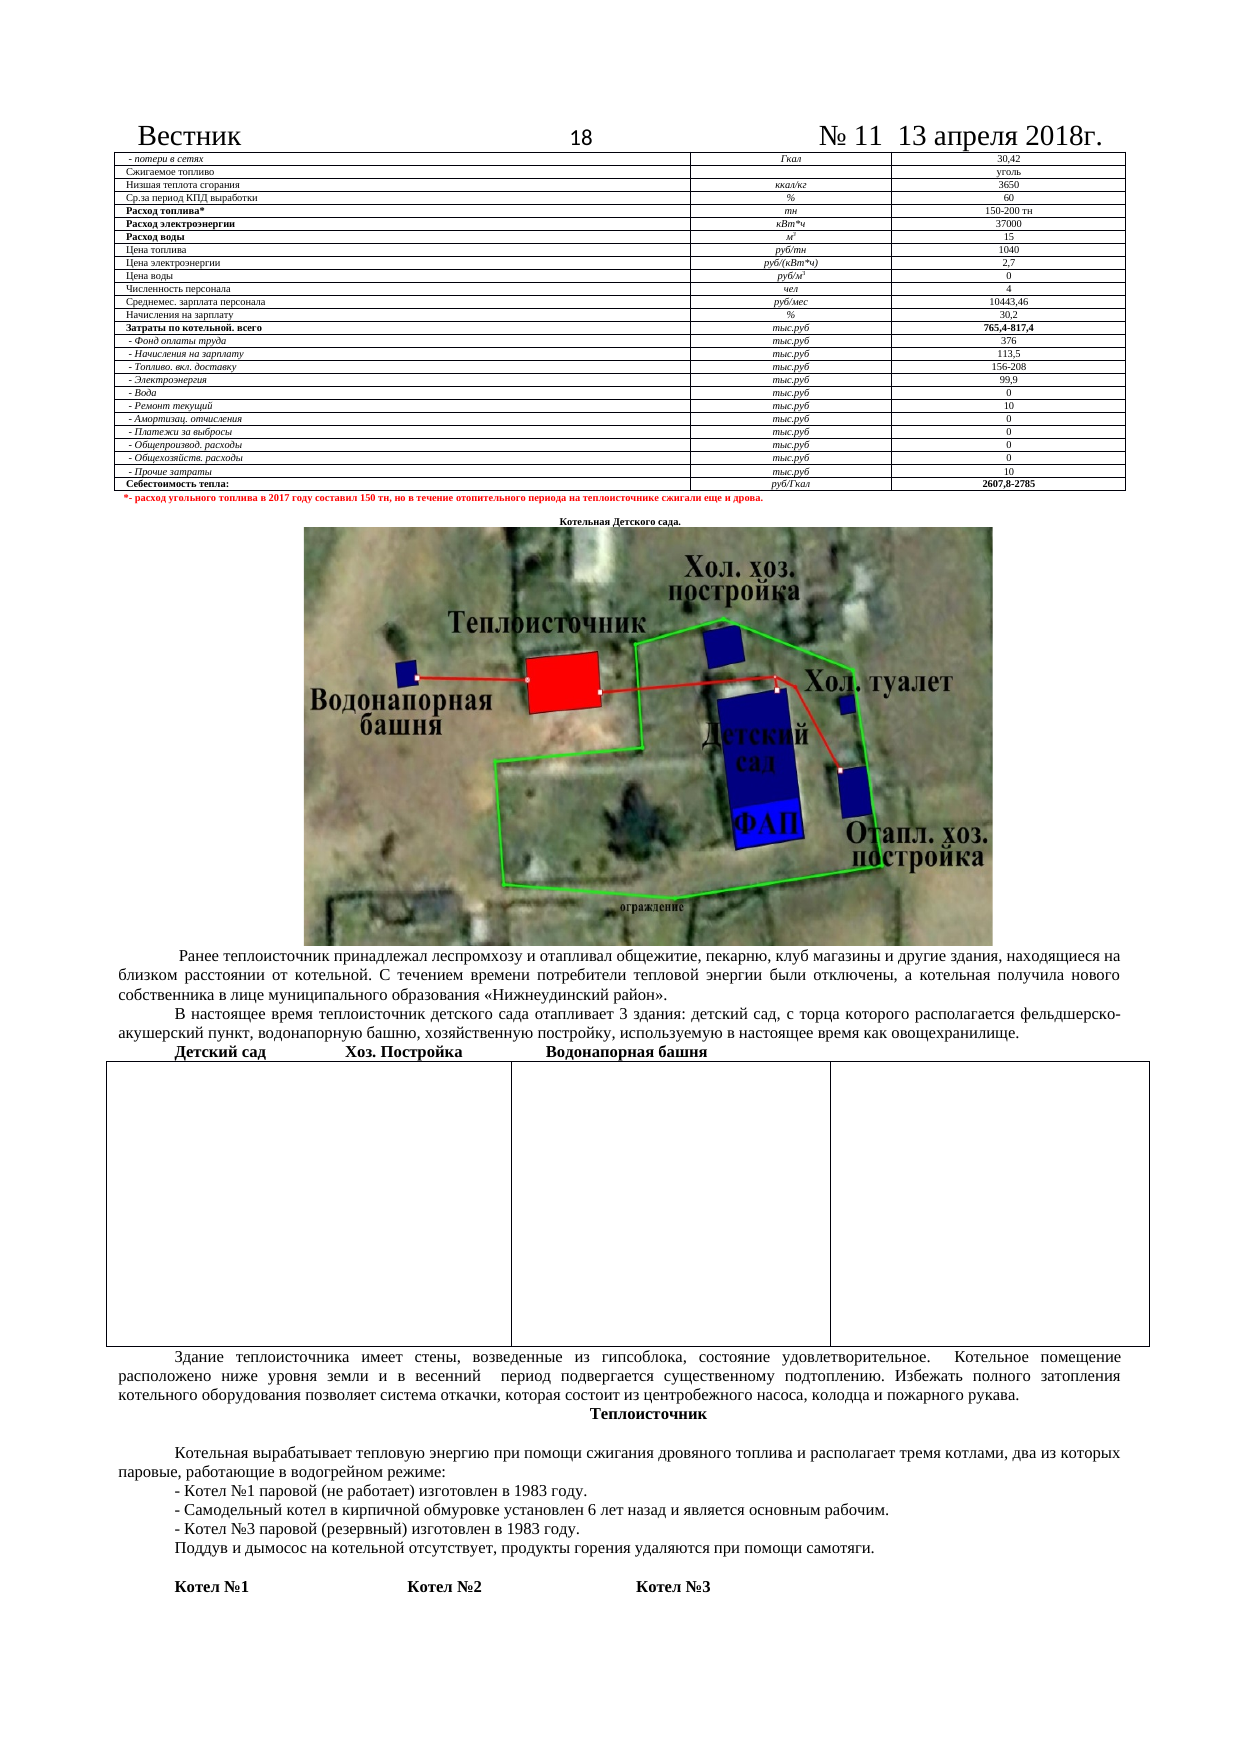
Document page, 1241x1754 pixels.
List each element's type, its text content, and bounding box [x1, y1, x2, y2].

text - Самодельный котел в кирпичной обмуровке установлен 6 лет назад и является основным рабочим. [118, 1500, 1122, 1519]
table_cell чел [691, 283, 891, 295]
table_cell % [691, 309, 891, 321]
table_cell 0 [892, 426, 1125, 438]
table_cell Затраты по котельной. всего [115, 322, 690, 334]
picture [303, 527, 993, 946]
table_cell 1040 [892, 244, 1125, 256]
table_cell 2,7 [892, 257, 1125, 269]
text *- расход угольного топлива в 2017 году составил 150 тн, но в течение отопительного периода на теплоисточнике сжигали еще и дрова. [118, 491, 1122, 503]
table_cell Цена электроэнергии [115, 257, 690, 269]
text Здание теплоисточника имеет стены, возведенные из гипсоблока, состояние удовлетворительное. Котельное помещение расположено ниже уровня земли и в весенний период подвергается существенному подтоплению. Избежать полного затопления котельного оборудования позволяет система откачки, которая состоит из центробежного насоса, колодца и пожарного рукава. [118, 1347, 1122, 1404]
table_cell Низшая теплота сгорания [115, 179, 690, 191]
table_cell тыс.руб [691, 387, 891, 399]
table_cell тыс.руб [691, 335, 891, 347]
table_cell Расход топлива* [115, 205, 690, 217]
table_cell 376 [892, 335, 1125, 347]
table_cell тыс.руб [691, 465, 891, 477]
table_cell [691, 166, 891, 178]
table_cell Себестоимость тепла: [115, 478, 690, 490]
table_cell 0 [892, 452, 1125, 464]
table_cell тыс.руб [691, 400, 891, 412]
table_cell 10443,46 [892, 296, 1125, 308]
table_cell Гкал [691, 153, 891, 165]
table_cell тыс.руб [691, 348, 891, 360]
table_cell 10 [892, 465, 1125, 477]
table_cell руб/тн [691, 244, 891, 256]
table_cell 99,9 [892, 374, 1125, 386]
table_cell тн [691, 205, 891, 217]
table_cell 765,4-817,4 [892, 322, 1125, 334]
table_cell 156-208 [892, 361, 1125, 373]
text - Котел №1 паровой (не работает) изготовлен в 1983 году. [118, 1481, 1122, 1500]
table_cell 0 [892, 413, 1125, 425]
table_cell тыс.руб [691, 374, 891, 386]
text Котельная вырабатывает тепловую энергию при помощи сжигания дровяного топлива и располагает тремя котлами, два из которых паровые, работающие в водогрейном режиме: [118, 1442, 1122, 1481]
table_cell - Ремонт текущий [115, 400, 690, 412]
table_cell 2607,8-2785 [892, 478, 1125, 490]
table_cell % [691, 192, 891, 204]
table_cell - Топливо. вкл. доставку [115, 361, 690, 373]
text Детский сад Хоз. Постройка Водонапорная башня [118, 1042, 1122, 1061]
table_cell тыс.руб [691, 426, 891, 438]
table_header [107, 1423, 636, 1442]
table_cell тыс.руб [691, 413, 891, 425]
table_cell Начисления на зарплату [115, 309, 690, 321]
table_cell Цена топлива [115, 244, 690, 256]
table_cell тыс.руб [691, 452, 891, 464]
table_cell 4 [892, 283, 1125, 295]
table_cell - Платежи за выбросы [115, 426, 690, 438]
text В настоящее время теплоисточник детского сада отапливает 3 здания: детский сад, с торца которого располагается фельдшерско-акушерский пункт, водонапорную башню, хозяйственную постройку, используемую в настоящее время как овощехранилище. [118, 1003, 1122, 1042]
table_cell тыс.руб [691, 361, 891, 373]
table_cell - Общехозяйств. расходы [115, 452, 690, 464]
table_cell Ср.за период КПД выработки [115, 192, 690, 204]
table_cell тыс.руб [691, 322, 891, 334]
table_cell 0 [892, 439, 1125, 451]
table_cell - потери в сетях [115, 153, 690, 165]
table_cell - Электроэнергия [115, 374, 690, 386]
table_cell Цена воды [115, 270, 690, 282]
table_cell 10 [892, 400, 1125, 412]
table_cell 30,2 [892, 309, 1125, 321]
table_cell руб/м3 [691, 270, 891, 282]
table_header [512, 1062, 830, 1346]
table_header [107, 1062, 511, 1346]
table_cell 60 [892, 192, 1125, 204]
table_cell 0 [892, 387, 1125, 399]
table_cell руб/(кВт*ч) [691, 257, 891, 269]
table_cell 37000 [892, 218, 1125, 230]
table_cell кВт*ч [691, 218, 891, 230]
table_cell 0 [892, 270, 1125, 282]
table_header [636, 1423, 1214, 1442]
table_cell ккал/кг [691, 179, 891, 191]
table_cell м3 [691, 231, 891, 243]
text Поддув и дымосос на котельной отсутствует, продукты горения удаляются при помощи самотяги. [118, 1538, 1122, 1557]
table_cell - Общепроизвод. расходы [115, 439, 690, 451]
table_cell - Вода [115, 387, 690, 399]
table_cell Численность персонала [115, 283, 690, 295]
table_cell 113,5 [892, 348, 1125, 360]
table_cell - Амортизац. отчисления [115, 413, 690, 425]
table_cell руб/мес [691, 296, 891, 308]
table_cell тыс.руб [691, 439, 891, 451]
table_cell 30,42 [892, 153, 1125, 165]
text Котельная Детского сада. [118, 515, 1122, 527]
table_cell 150-200 тн [892, 205, 1125, 217]
table_header [831, 1062, 1149, 1346]
text Теплоисточник [118, 1404, 1122, 1423]
table_cell Сжигаемое топливо [115, 166, 690, 178]
table_cell - Начисления на зарплату [115, 348, 690, 360]
table_cell Расход электроэнергии [115, 218, 690, 230]
text - Котел №3 паровой (резервный) изготовлен в 1983 году. [118, 1519, 1122, 1538]
table_cell 3650 [892, 179, 1125, 191]
text Котел №1 Котел №2 Котел №3 [118, 1577, 1122, 1596]
text Ранее теплоисточник принадлежал леспромхозу и отапливал общежитие, пекарню, клуб магазины и другие здания, находящиеся на близком расстоянии от котельной. С течением времени потребители тепловой энергии были отключены, а котельная получила нового собственника в лице муниципального образования «Нижнеудинский район». [118, 946, 1122, 1003]
table_cell - Прочие затраты [115, 465, 690, 477]
table_cell Расход воды [115, 231, 690, 243]
table_cell руб/Гкал [691, 478, 891, 490]
table_cell - Фонд оплаты труда [115, 335, 690, 347]
table_cell 15 [892, 231, 1125, 243]
table_cell Среднемес. зарплата персонала [115, 296, 690, 308]
table_cell уголь [892, 166, 1125, 178]
